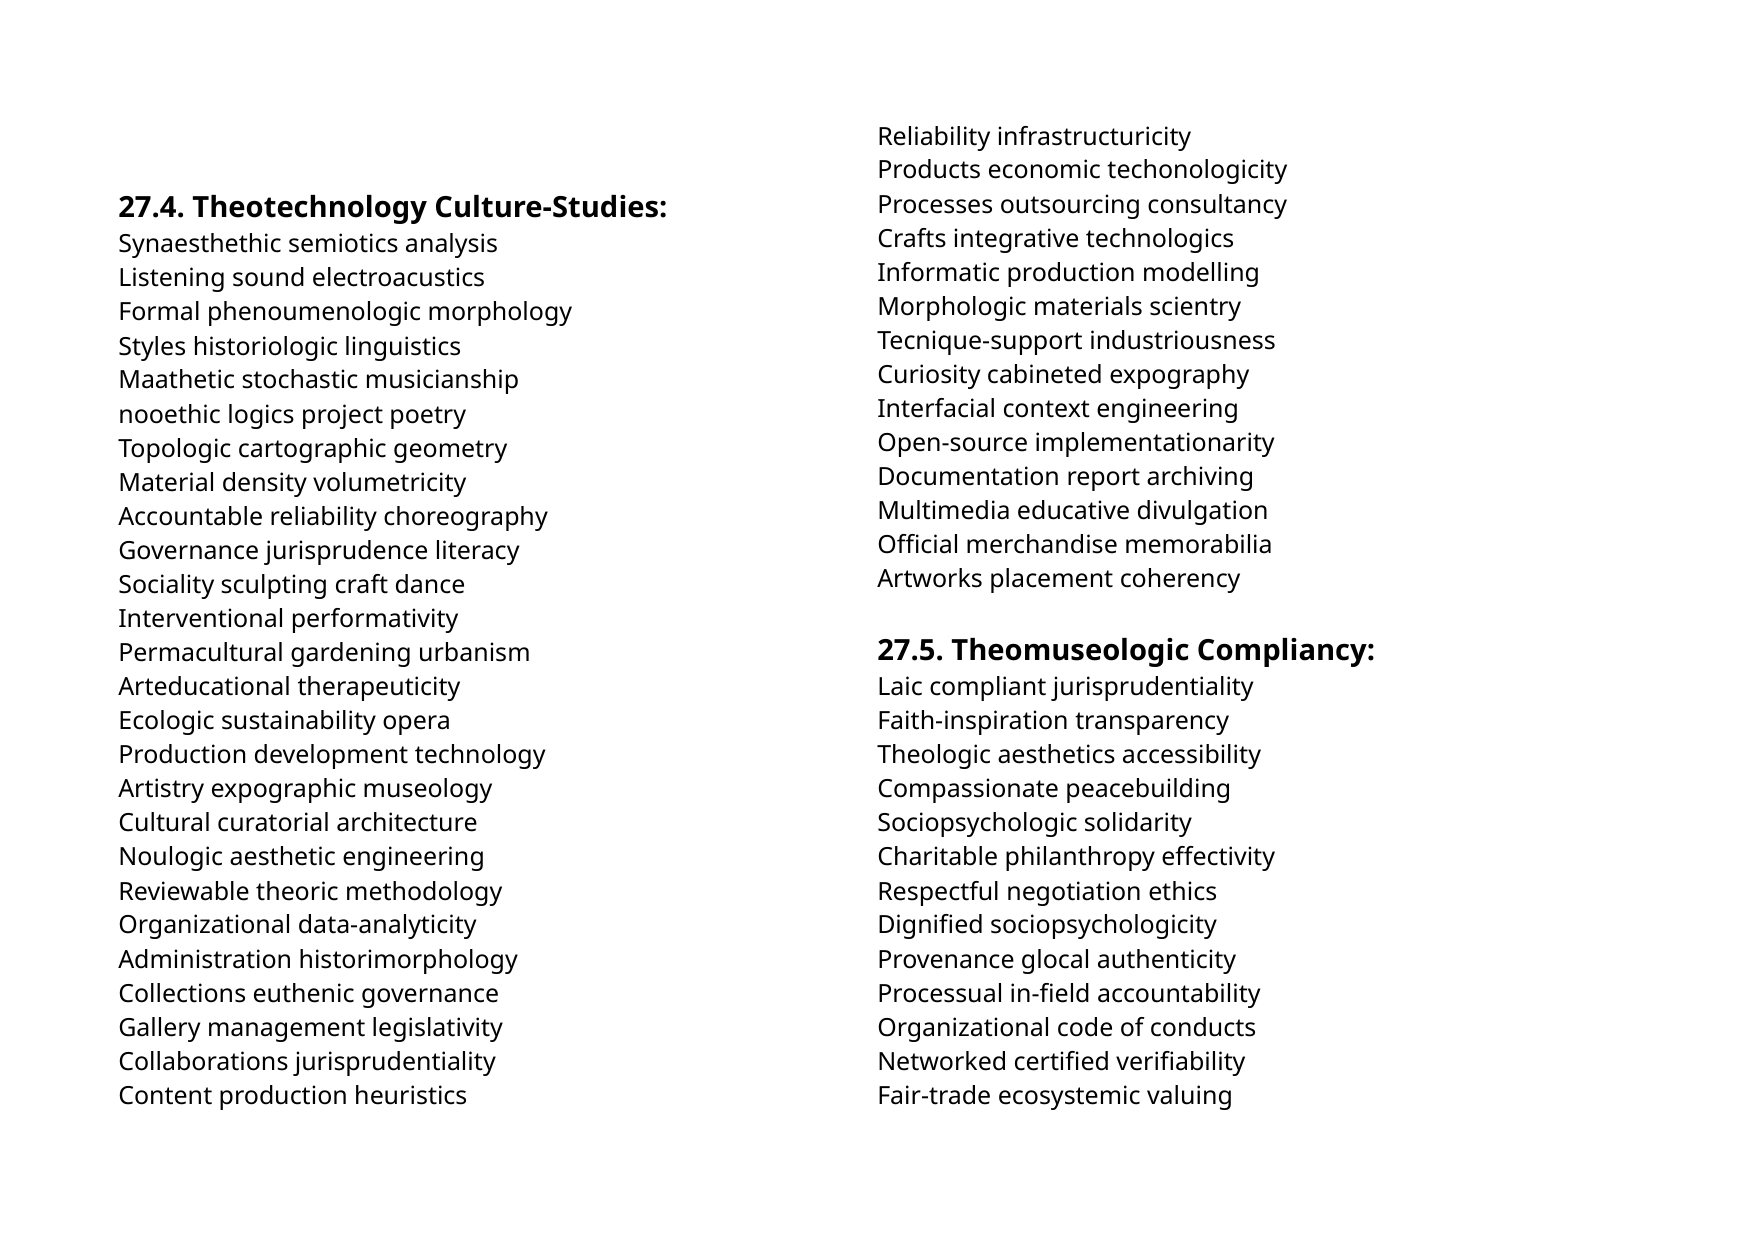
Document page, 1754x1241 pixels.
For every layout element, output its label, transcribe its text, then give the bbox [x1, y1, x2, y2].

text Interfacial context engineering [877, 391, 1636, 425]
text Artistry expographic museology [118, 771, 877, 805]
text Laic compliant jurisprudentiality [877, 669, 1636, 703]
text Cultural curatorial architecture [118, 805, 877, 839]
text Reviewable theoric methodology [118, 873, 877, 907]
text Listening sound electroacustics [118, 260, 877, 294]
text Organizational data-analyticity [118, 907, 877, 941]
text Formal phenoumenologic morphology [118, 294, 877, 328]
text Material density volumetricity [118, 464, 877, 498]
text Reliability infrastructuricity [877, 118, 1636, 152]
text Collaborations jurisprudentiality [118, 1043, 877, 1077]
text Governance jurisprudence literacy [118, 532, 877, 567]
text Faith-inspiration transparency [877, 703, 1636, 737]
text Noulogic aesthetic engineering [118, 839, 877, 873]
text Maathetic stochastic musicianship [118, 362, 877, 396]
text Styles historiologic linguistics [118, 328, 877, 362]
text Administration historimorphology [118, 941, 877, 975]
text 27.4. Theotechnology Culture-Studies: [118, 186, 877, 226]
text Curiosity cabineted expography [877, 357, 1636, 391]
text Dignified sociopsychologicity [877, 907, 1636, 941]
text Arteducational therapeuticity [118, 669, 877, 703]
text Provenance glocal authenticity [877, 941, 1636, 975]
text Official merchandise memorabilia [877, 527, 1636, 561]
text Collections euthenic governance [118, 975, 877, 1009]
text Fair-trade ecosystemic valuing [877, 1077, 1636, 1112]
text Processual in-field accountability [877, 975, 1636, 1009]
text Ecologic sustainability opera [118, 703, 877, 737]
text Interventional performativity [118, 601, 877, 635]
text Compassionate peacebuilding [877, 771, 1636, 805]
text Multimedia educative divulgation [877, 493, 1636, 527]
text Respectful negotiation ethics [877, 873, 1636, 907]
text Charitable philanthropy effectivity [877, 839, 1636, 873]
text Organizational code of conducts [877, 1009, 1636, 1043]
text Tecnique-support industriousness [877, 322, 1636, 357]
text Sociopsychologic solidarity [877, 805, 1636, 839]
text Theologic aesthetics accessibility [877, 737, 1636, 771]
text Accountable reliability choreography [118, 498, 877, 532]
text Documentation report archiving [877, 459, 1636, 493]
text nooethic logics project poetry [118, 396, 877, 430]
text Topologic cartographic geometry [118, 430, 877, 464]
text Artworks placement coherency [877, 561, 1636, 595]
text Networked certified verifiability [877, 1043, 1636, 1077]
text Morphologic materials scientry [877, 288, 1636, 322]
text Production development technology [118, 737, 877, 771]
text Informatic production modelling [877, 254, 1636, 288]
text Content production heuristics [118, 1077, 877, 1112]
text Open-source implementationarity [877, 425, 1636, 459]
text Gallery management legislativity [118, 1009, 877, 1043]
text Processes outsourcing consultancy [877, 186, 1636, 220]
text Synaesthethic semiotics analysis [118, 226, 877, 260]
text Products economic techonologicity [877, 152, 1636, 186]
text Crafts integrative technologics [877, 220, 1636, 254]
text Permacultural gardening urbanism [118, 635, 877, 669]
text 27.5. Theomuseologic Compliancy: [877, 629, 1636, 669]
text Sociality sculpting craft dance [118, 567, 877, 601]
